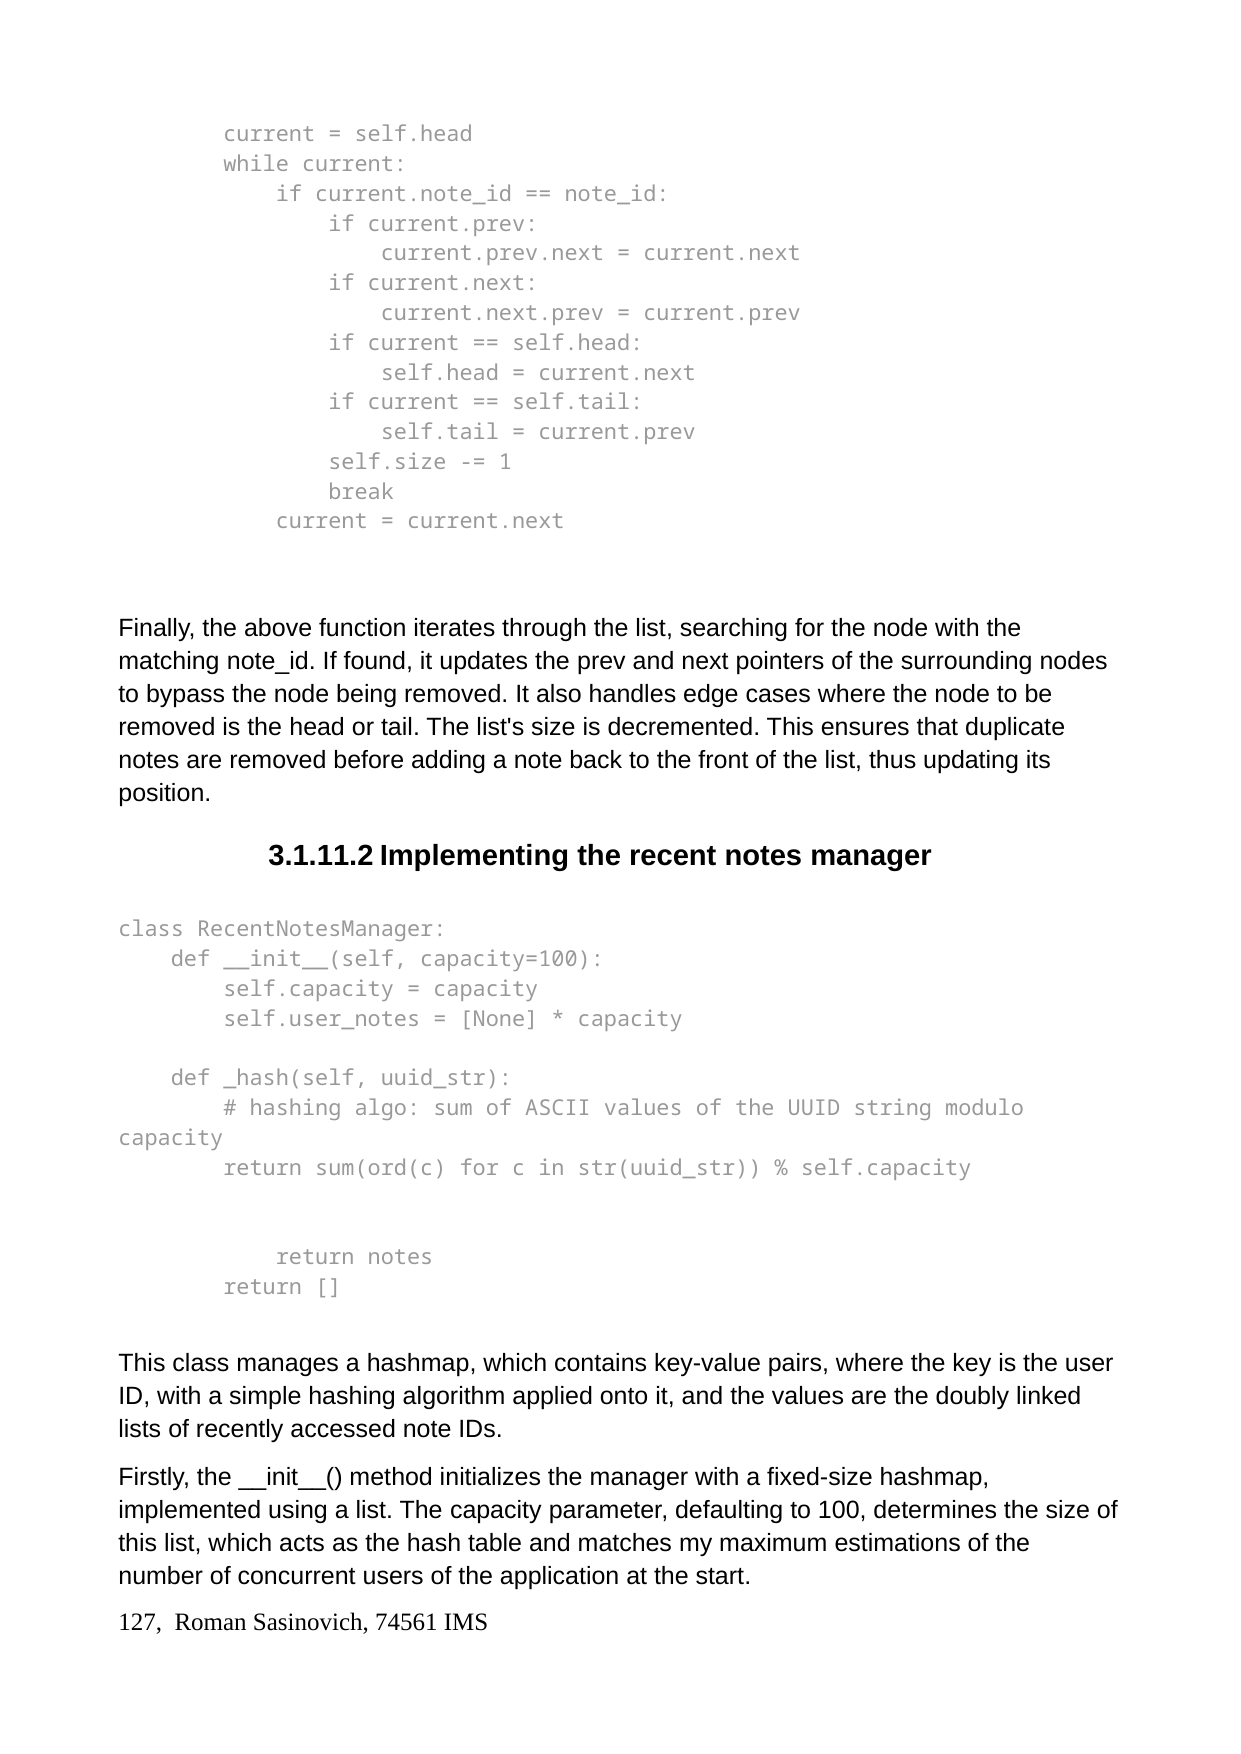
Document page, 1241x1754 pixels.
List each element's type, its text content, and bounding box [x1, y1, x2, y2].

text This class manages a hashmap, which contains key-value pairs, where the key is the user ID, with a simple hashing algorithm applied onto it, and the values are the doubly linked lists of recently accessed note IDs. [118, 1348, 1122, 1443]
text current.next.prev = current.prev [118, 297, 1122, 327]
text break [118, 476, 1122, 505]
text if current.next: [118, 267, 1122, 297]
text self.size -= 1 [118, 446, 1122, 476]
text Finally, the above function iterates through the list, searching for the node with the matching note_id. If found, it updates the prev and next pointers of the surrounding nodes to bypass the node being removed. It also handles edge cases where the node to be removed is the head or tail. The list's size is decremented. This ensures that duplicate notes are removed before adding a note back to the front of the list, thus updating its position. [118, 613, 1122, 806]
text while current: [118, 148, 1122, 178]
text if current.prev: [118, 207, 1122, 237]
text if current == self.head: [118, 327, 1122, 356]
text if current == self.tail: [118, 386, 1122, 416]
text current = current.next [118, 505, 1122, 535]
subtitle Implementing the recent notes manager [268, 838, 1122, 871]
text Firstly, the __init__() method initializes the manager with a fixed-size hashmap, implemented using a list. The capacity parameter, defaulting to 100, determines the size of this list, which acts as the hash table and matches my maximum estimations of the number of concurrent users of the application at the start. [118, 1462, 1122, 1590]
text class RecentNotesManager: def __init__(self, capacity=100): self.capacity = capacity self.user_notes = [None] * capacity def _hash(self, uuid_str): # hashing algo: sum of ASCII values of the UUID string modulo capacity return sum(ord(c) for c in str(uuid_str)) % self.capacity return notes return [] [118, 913, 1122, 1301]
text current.prev.next = current.next [118, 237, 1122, 267]
text if current.note_id == note_id: [118, 178, 1122, 207]
text current = self.head [118, 118, 1122, 148]
text self.head = current.next [118, 356, 1122, 386]
text self.tail = current.prev [118, 416, 1122, 446]
